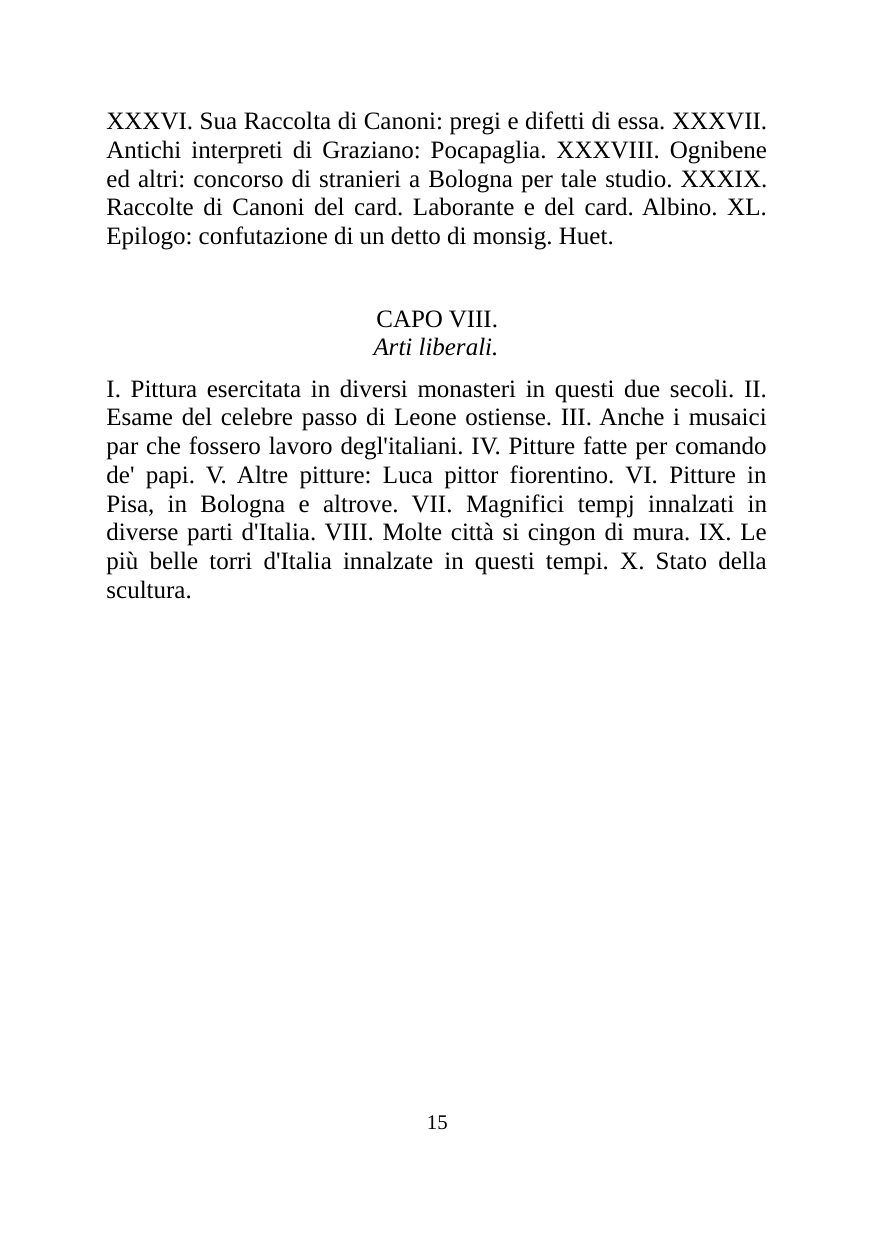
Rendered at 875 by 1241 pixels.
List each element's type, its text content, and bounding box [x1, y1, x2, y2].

text CAPO VIII. Arti liberali. [106, 304, 768, 361]
text XXXVI. Sua Raccolta di Canoni: pregi e difetti di essa. XXXVII. Antichi interpreti di Graziano: Pocapaglia. XXXVIII. Ognibene ed altri: concorso di stranieri a Bologna per tale studio. XXXIX. Raccolte di Canoni del card. Laborante e del card. Albino. XL. Epilogo: confutazione di un detto di monsig. Huet. [106, 106, 768, 250]
text I. Pittura esercitata in diversi monasteri in questi due secoli. II. Esame del celebre passo di Leone ostiense. III. Anche i musaici par che fossero lavoro degl'italiani. IV. Pitture fatte per comando de' papi. V. Altre pitture: Luca pittor fiorentino. VI. Pitture in Pisa, in Bologna e altrove. VII. Magnifici tempj innalzati in diverse parti d'Italia. VIII. Molte città si cingon di mura. IX. Le più belle torri d'Italia innalzate in questi tempi. X. Stato della scultura. [106, 374, 768, 604]
